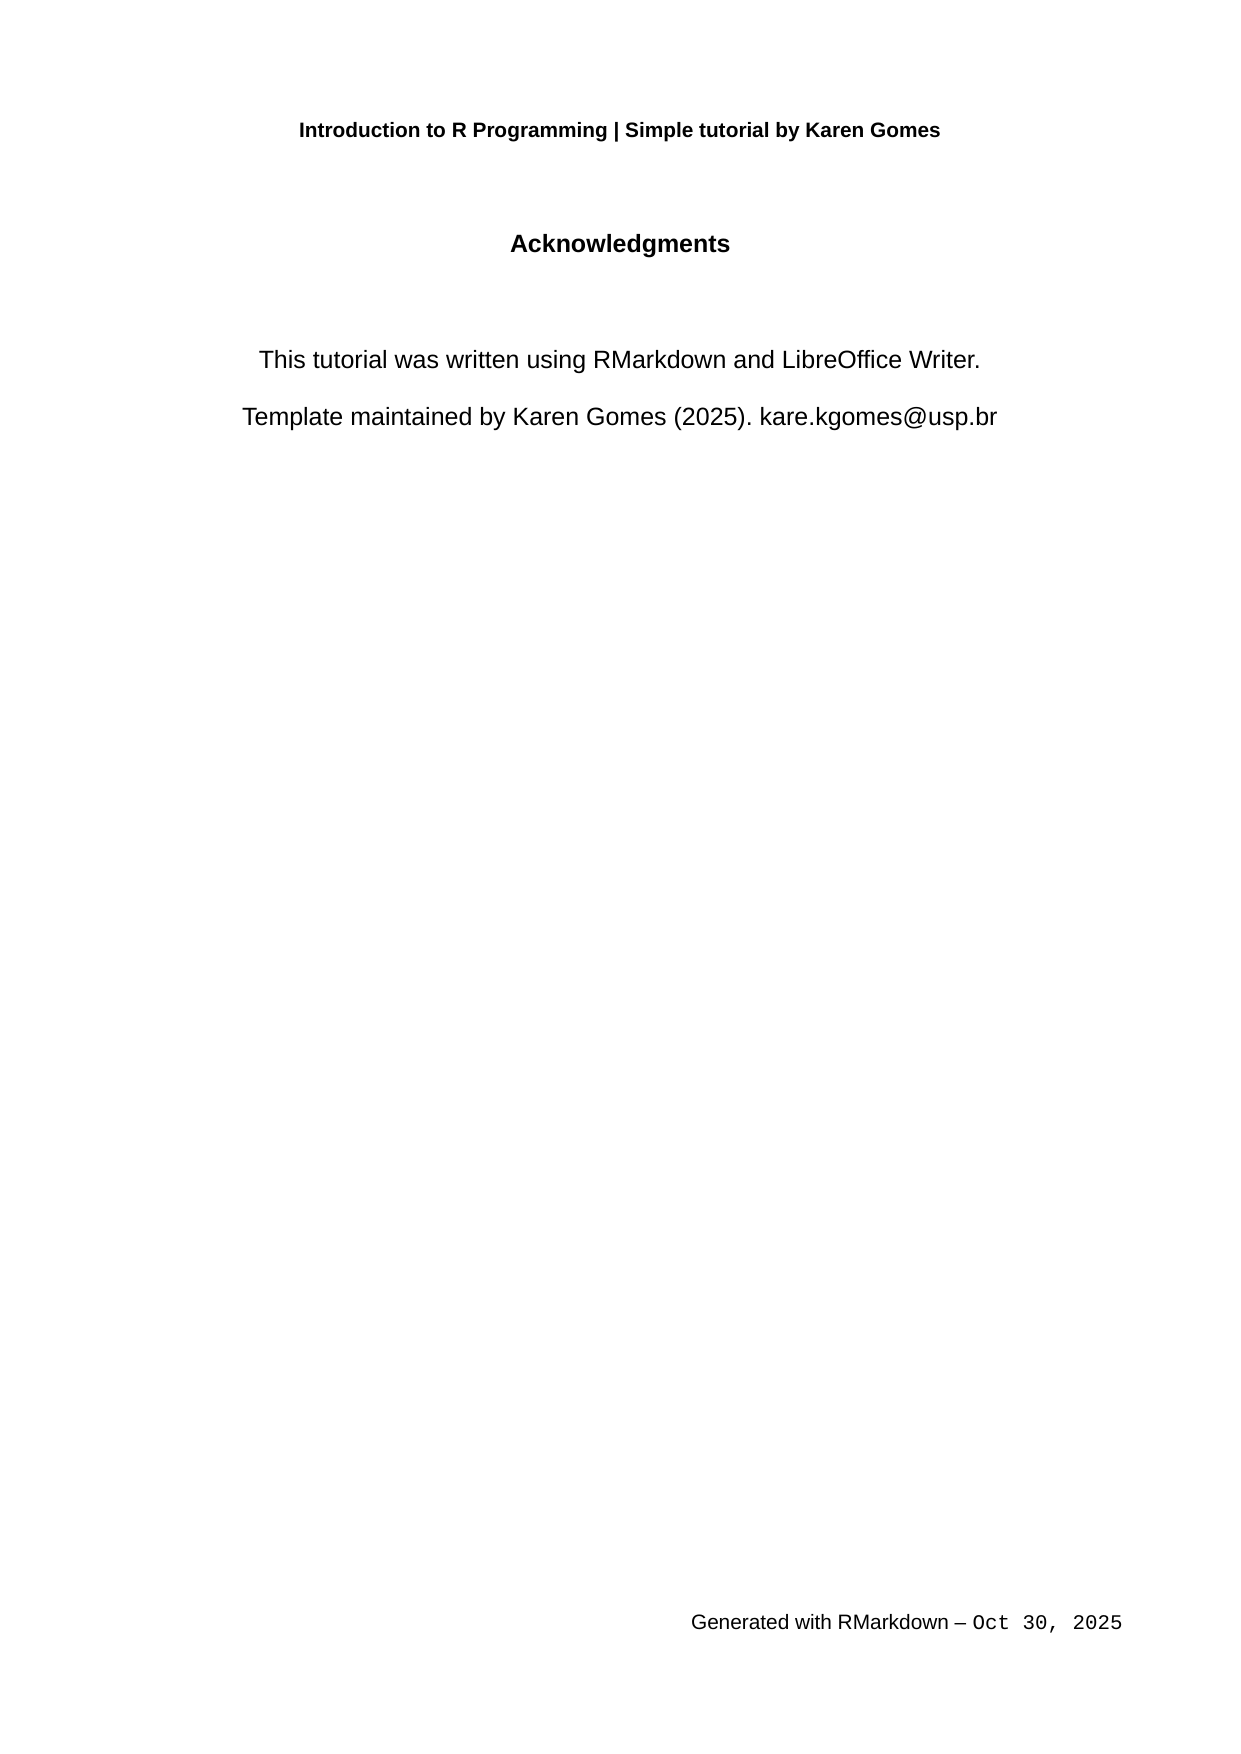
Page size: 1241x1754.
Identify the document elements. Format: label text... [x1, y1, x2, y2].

text Template maintained by Karen Gomes (2025). kare.kgomes@usp.br [118, 402, 1122, 431]
text Acknowledgments [118, 229, 1122, 258]
text This tutorial was written using RMarkdown and LibreOffice Writer. [118, 345, 1122, 373]
